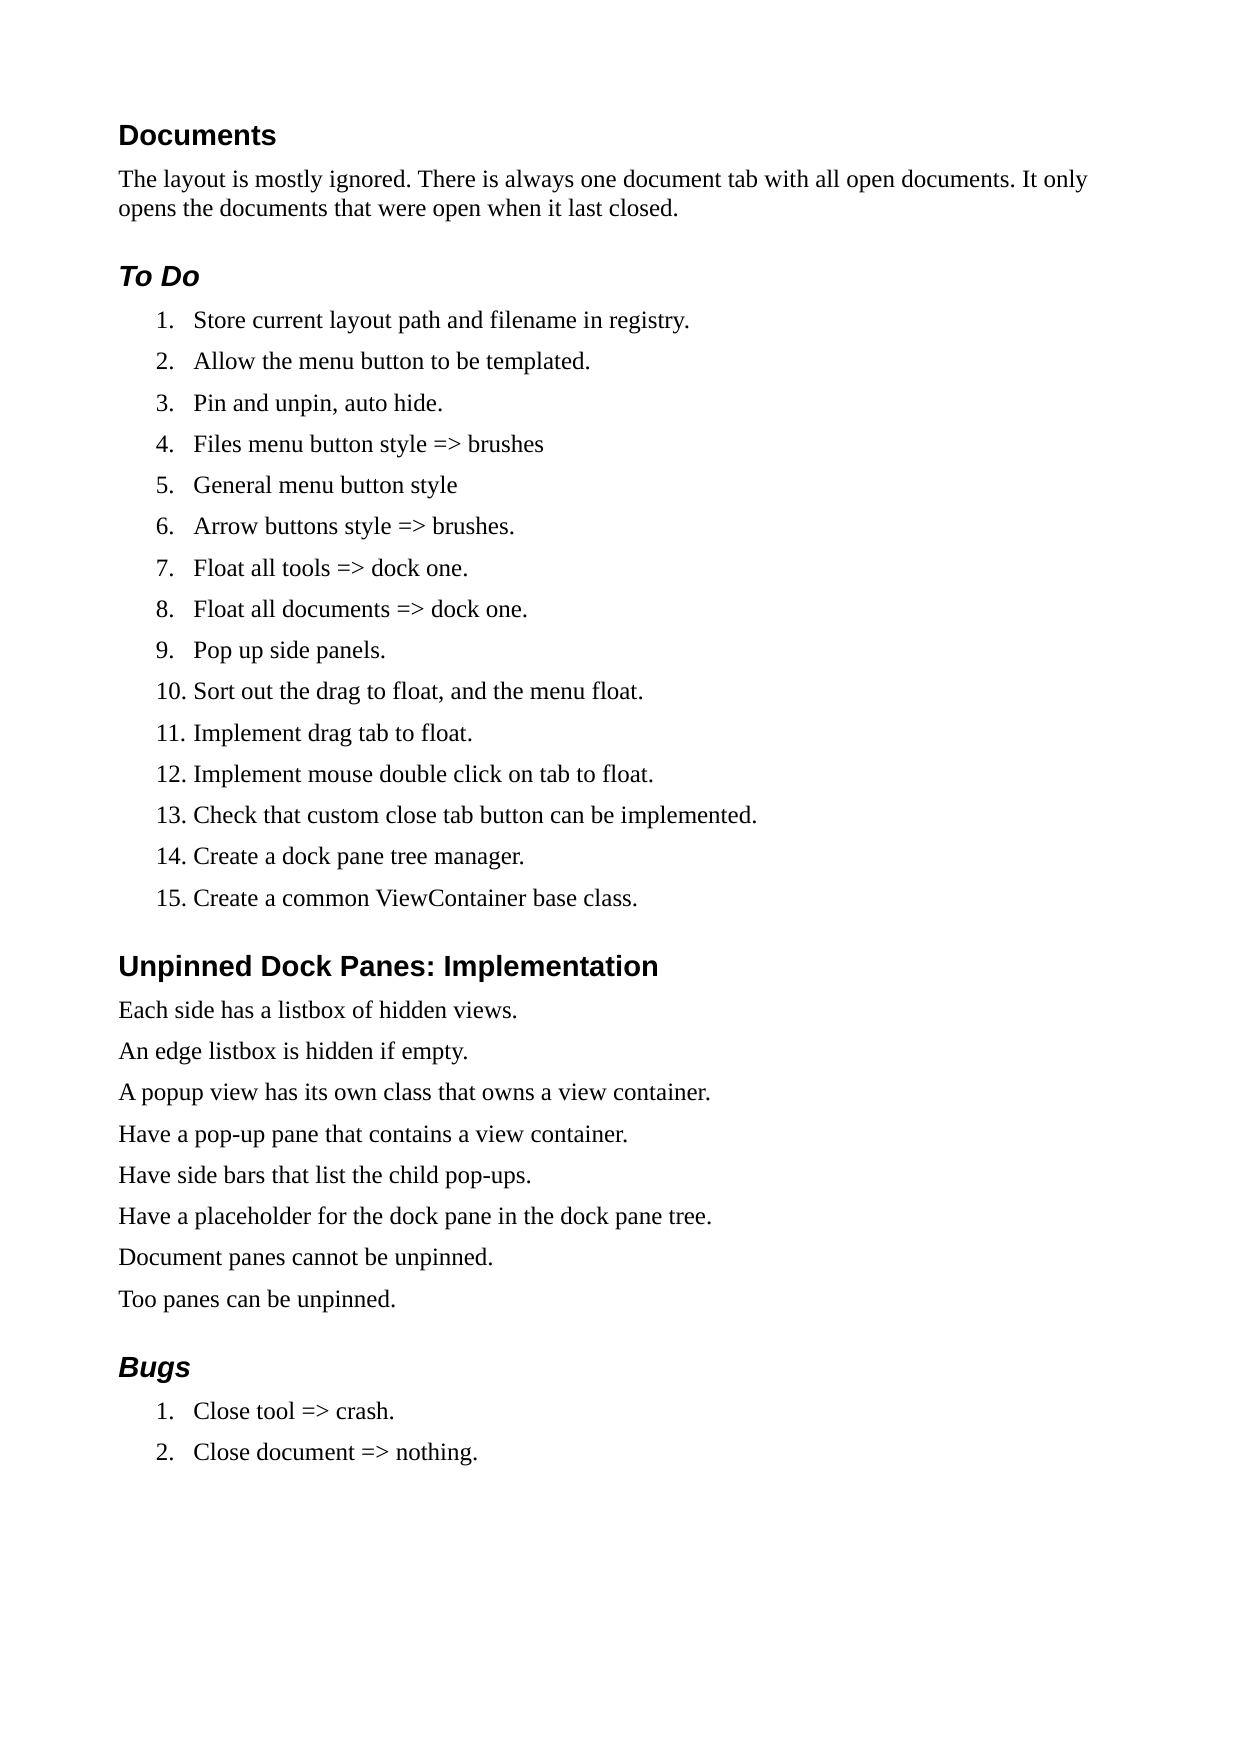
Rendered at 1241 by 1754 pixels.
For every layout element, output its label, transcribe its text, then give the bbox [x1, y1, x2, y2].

text Document panes cannot be unpinned. [118, 1242, 1122, 1271]
text Have a pop-up pane that contains a view container. [118, 1119, 1122, 1147]
list Sort out the drag to float, and the menu float. [156, 676, 1122, 705]
subtitle To Do [118, 259, 1122, 293]
subtitle Unpinned Dock Panes: Implementation [118, 949, 1122, 982]
list Store current layout path and filename in registry. [156, 305, 1122, 334]
list Pin and unpin, auto hide. [156, 388, 1122, 416]
list Allow the menu button to be templated. [156, 346, 1122, 375]
subtitle Bugs [118, 1350, 1122, 1383]
list Pop up side panels. [156, 635, 1122, 664]
list Implement mouse double click on tab to float. [156, 759, 1122, 788]
list General menu button style [156, 470, 1122, 499]
list Close tool => crash. [156, 1396, 1122, 1425]
text A popup view has its own class that owns a view container. [118, 1077, 1122, 1106]
text Have a placeholder for the dock pane in the dock pane tree. [118, 1201, 1122, 1230]
list Files menu button style => brushes [156, 429, 1122, 458]
list Float all tools => dock one. [156, 553, 1122, 581]
list Check that custom close tab button can be implemented. [156, 800, 1122, 829]
list Arrow buttons style => brushes. [156, 511, 1122, 540]
list Close document => nothing. [156, 1437, 1122, 1466]
list Implement drag tab to float. [156, 718, 1122, 746]
list Float all documents => dock one. [156, 594, 1122, 623]
text Each side has a listbox of hidden views. [118, 995, 1122, 1024]
list Create a dock pane tree manager. [156, 841, 1122, 870]
text Have side bars that list the child pop-ups. [118, 1160, 1122, 1189]
subtitle Documents [118, 118, 1122, 152]
text The layout is mostly ignored. There is always one document tab with all open documents. It only opens the documents that were open when it last closed. [118, 164, 1122, 222]
text Too panes can be unpinned. [118, 1284, 1122, 1312]
list Create a common ViewContainer base class. [156, 883, 1122, 911]
text An edge listbox is hidden if empty. [118, 1036, 1122, 1065]
